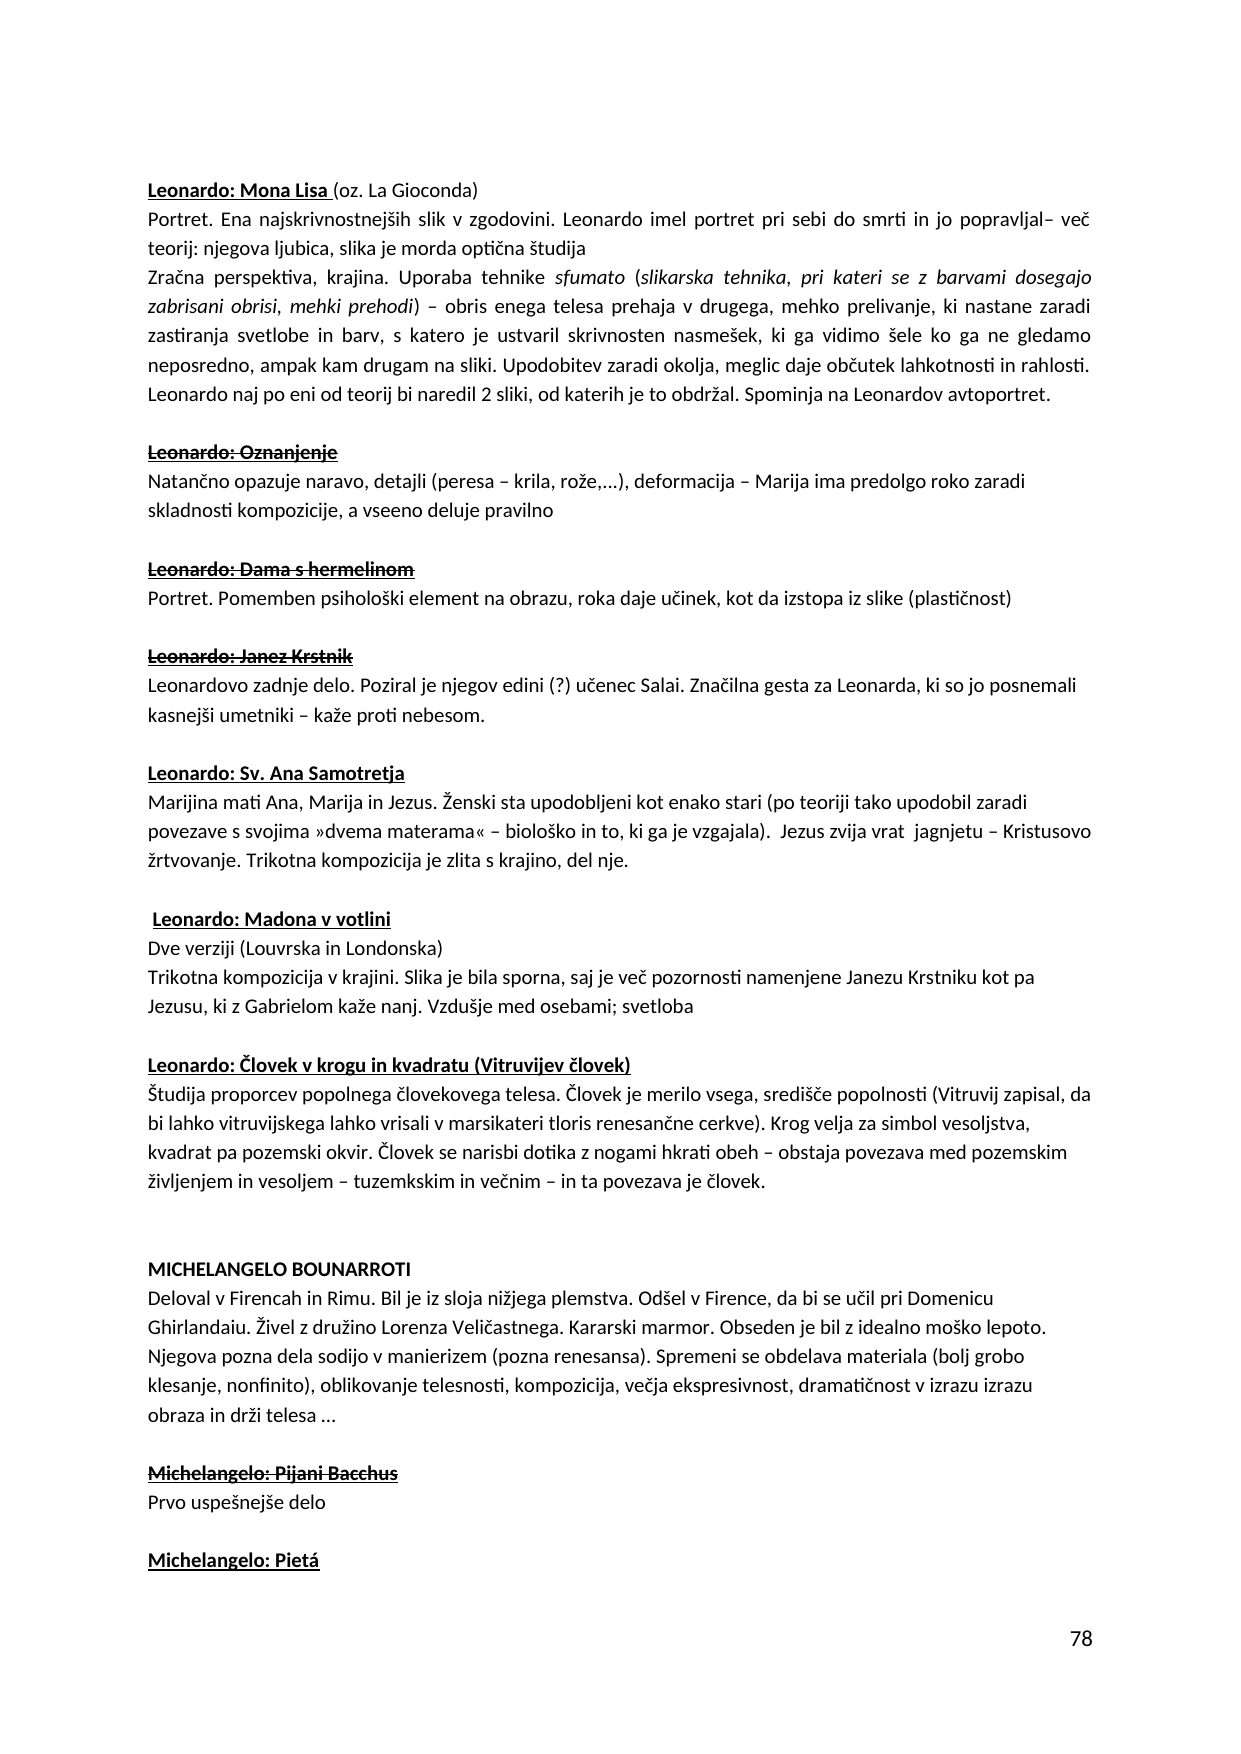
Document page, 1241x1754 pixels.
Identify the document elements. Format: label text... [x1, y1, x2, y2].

text Michelangelo: Pietá [148, 1548, 1093, 1573]
text Študija proporcev popolnega človekovega telesa. Človek je merilo vsega, središče popolnosti (Vitruvij zapisal, da bi lahko vitruvijskega lahko vrisali v marsikateri tloris renesančne cerkve). Krog velja za simbol vesoljstva, kvadrat pa pozemski okvir. Človek se narisbi dotika z nogami hkrati obeh – obstaja povezava med pozemskim življenjem in vesoljem – tuzemkskim in večnim – in ta povezava je človek. [148, 1081, 1093, 1194]
text Leonardo: Mona Lisa (oz. La Gioconda) [148, 177, 1093, 202]
text Leonardo: Človek v krogu in kvadratu (Vitruvijev človek) [148, 1052, 1093, 1077]
text Zračna perspektiva, krajina. Uporaba tehnike sfumato (slikarska tehnika, pri kateri se z barvami dosegajo zabrisani obrisi, mehki prehodi) – obris enega telesa prehaja v drugega, mehko prelivanje, ki nastane zaradi zastiranja svetlobe in barv, s katero je ustvaril skrivnosten nasmešek, ki ga vidimo šele ko ga ne gledamo neposredno, ampak kam drugam na sliki. Upodobitev zaradi okolja, meglic daje občutek lahkotnosti in rahlosti. Leonardo naj po eni od teorij bi naredil 2 sliki, od katerih je to obdržal. Spominja na Leonardov avtoportret. [148, 264, 1093, 406]
text Leonardo: Janez Krstnik [148, 643, 1093, 669]
text Dve verziji (Louvrska in Londonska) [148, 935, 1093, 961]
text Deloval v Firencah in Rimu. Bil je iz sloja nižjega plemstva. Odšel v Firence, da bi se učil pri Domenicu Ghirlandaiu. Živel z družino Lorenza Veličastnega. Kararski marmor. Obseden je bil z idealno moško lepoto. Njegova pozna dela sodijo v manierizem (pozna renesansa). Spremeni se obdelava materiala (bolj grobo klesanje, nonfinito), oblikovanje telesnosti, kompozicija, večja ekspresivnost, dramatičnost v izrazu izrazu obraza in drži telesa … [148, 1285, 1093, 1427]
text Michelangelo: Pijani Bacchus [148, 1460, 1093, 1486]
text Leonardo: Sv. Ana Samotretja [148, 760, 1093, 786]
text Trikotna kompozicija v krajini. Slika je bila sporna, saj je več pozornosti namenjene Janezu Krstniku kot pa Jezusu, ki z Gabrielom kaže nanj. Vzdušje med osebami; svetloba [148, 964, 1093, 1019]
text Portret. Ena najskrivnostnejših slik v zgodovini. Leonardo imel portret pri sebi do smrti in jo popravljal– več teorij: njegova ljubica, slika je morda optična študija [148, 206, 1093, 261]
text Portret. Pomemben psihološki element na obrazu, roka daje učinek, kot da izstopa iz slike (plastičnost) [148, 585, 1093, 611]
text Leonardo: Madona v votlini [148, 906, 1093, 931]
text Leonardovo zadnje delo. Poziral je njegov edini (?) učenec Salai. Značilna gesta za Leonarda, ki so jo posnemali kasnejši umetniki – kaže proti nebesom. [148, 673, 1093, 727]
text Natančno opazuje naravo, detajli (peresa – krila, rože,...), deformacija – Marija ima predolgo roko zaradi skladnosti kompozicije, a vseeno deluje pravilno [148, 468, 1093, 523]
text Leonardo: Dama s hermelinom [148, 556, 1093, 581]
text Marijina mati Ana, Marija in Jezus. Ženski sta upodobljeni kot enako stari (po teoriji tako upodobil zaradi povezave s svojima »dvema materama« – biološko in to, ki ga je vzgajala). Jezus zvija vrat jagnjetu – Kristusovo žrtvovanje. Trikotna kompozicija je zlita s krajino, del nje. [148, 789, 1093, 873]
text MICHELANGELO BOUNARROTI [148, 1256, 1093, 1281]
text Prvo uspešnejše delo [148, 1489, 1093, 1515]
text Leonardo: Oznanjenje [148, 439, 1093, 465]
